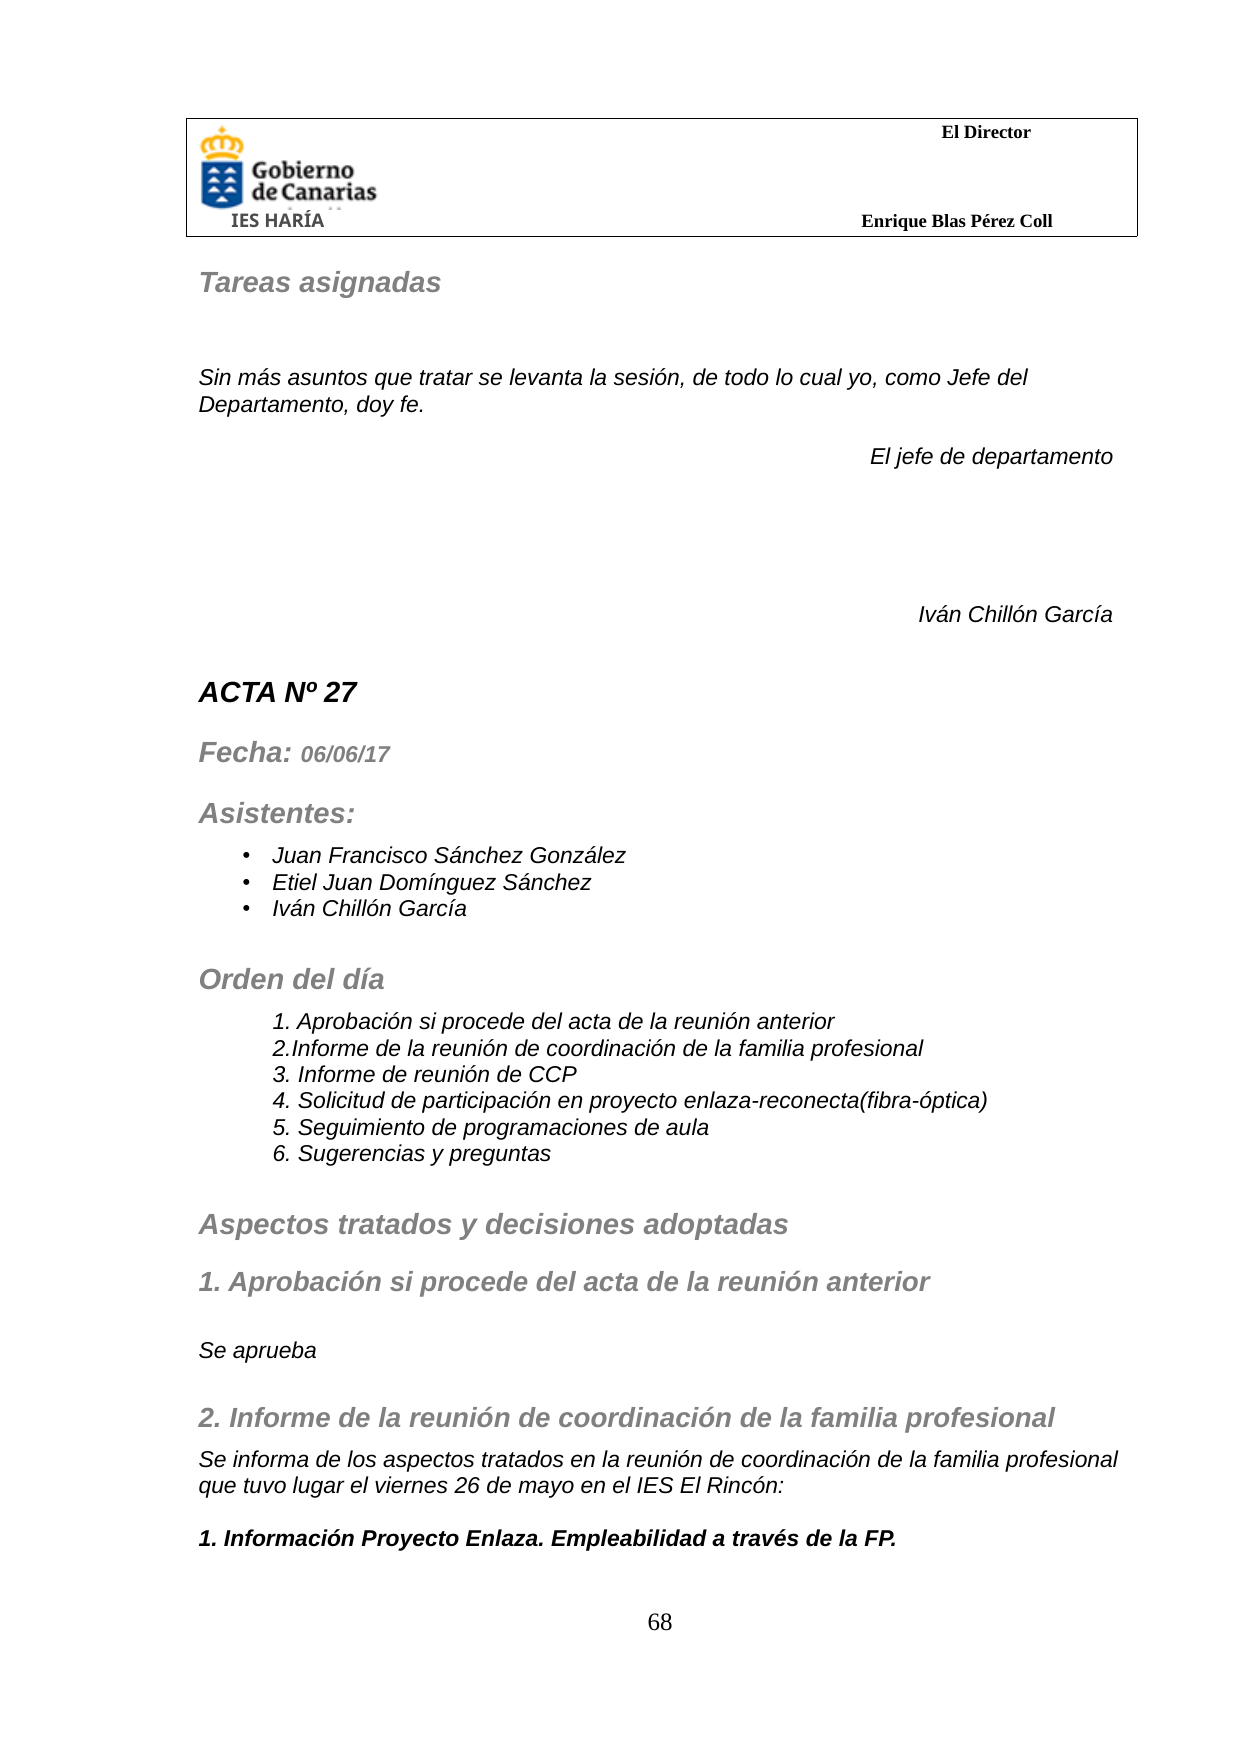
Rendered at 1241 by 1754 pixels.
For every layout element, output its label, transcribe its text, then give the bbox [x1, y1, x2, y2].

subtitle Orden del día [198, 962, 1121, 996]
picture [195, 123, 381, 210]
text Iván Chillón García [198, 601, 1121, 628]
subtitle 1. Aprobación si procede del acta de la reunión anterior [198, 1266, 1121, 1298]
list Etiel Juan Domínguez Sánchez [242, 868, 1121, 895]
text 6. Sugerencias y preguntas [272, 1140, 1121, 1166]
subtitle Asistentes: [198, 796, 1121, 830]
text Se informa de los aspectos tratados en la reunión de coordinación de la familia profesional que tuvo lugar el viernes 26 de mayo en el IES El Rincón: [198, 1446, 1121, 1499]
text 5. Seguimiento de programaciones de aula [272, 1114, 1121, 1140]
subtitle Fecha: 06/06/17 [198, 736, 1121, 769]
subtitle Aspectos tratados y decisiones adoptadas [198, 1207, 1121, 1241]
text 1. Aprobación si procede del acta de la reunión anterior [272, 1008, 1121, 1034]
text 1. Información Proyecto Enlaza. Empleabilidad a través de la FP. [198, 1525, 1121, 1552]
list Iván Chillón García [242, 895, 1121, 921]
subtitle Tareas asignadas [198, 265, 1121, 299]
list Juan Francisco Sánchez González [242, 842, 1121, 868]
text El jefe de departamento [198, 443, 1121, 469]
text Se aprueba [198, 1337, 1121, 1363]
text 4. Solicitud de participación en proyecto enlaza-reconecta(fibra-óptica) [272, 1087, 1121, 1114]
text 3. Informe de reunión de CCP [272, 1061, 1121, 1087]
text Sin más asuntos que tratar se levanta la sesión, de todo lo cual yo, como Jefe del Departamento, doy fe. [198, 364, 1121, 417]
text 2.Informe de la reunión de coordinación de la familia profesional [272, 1034, 1121, 1061]
subtitle ACTA Nº 27 [198, 675, 1121, 708]
subtitle 2. Informe de la reunión de coordinación de la familia profesional [198, 1402, 1121, 1434]
